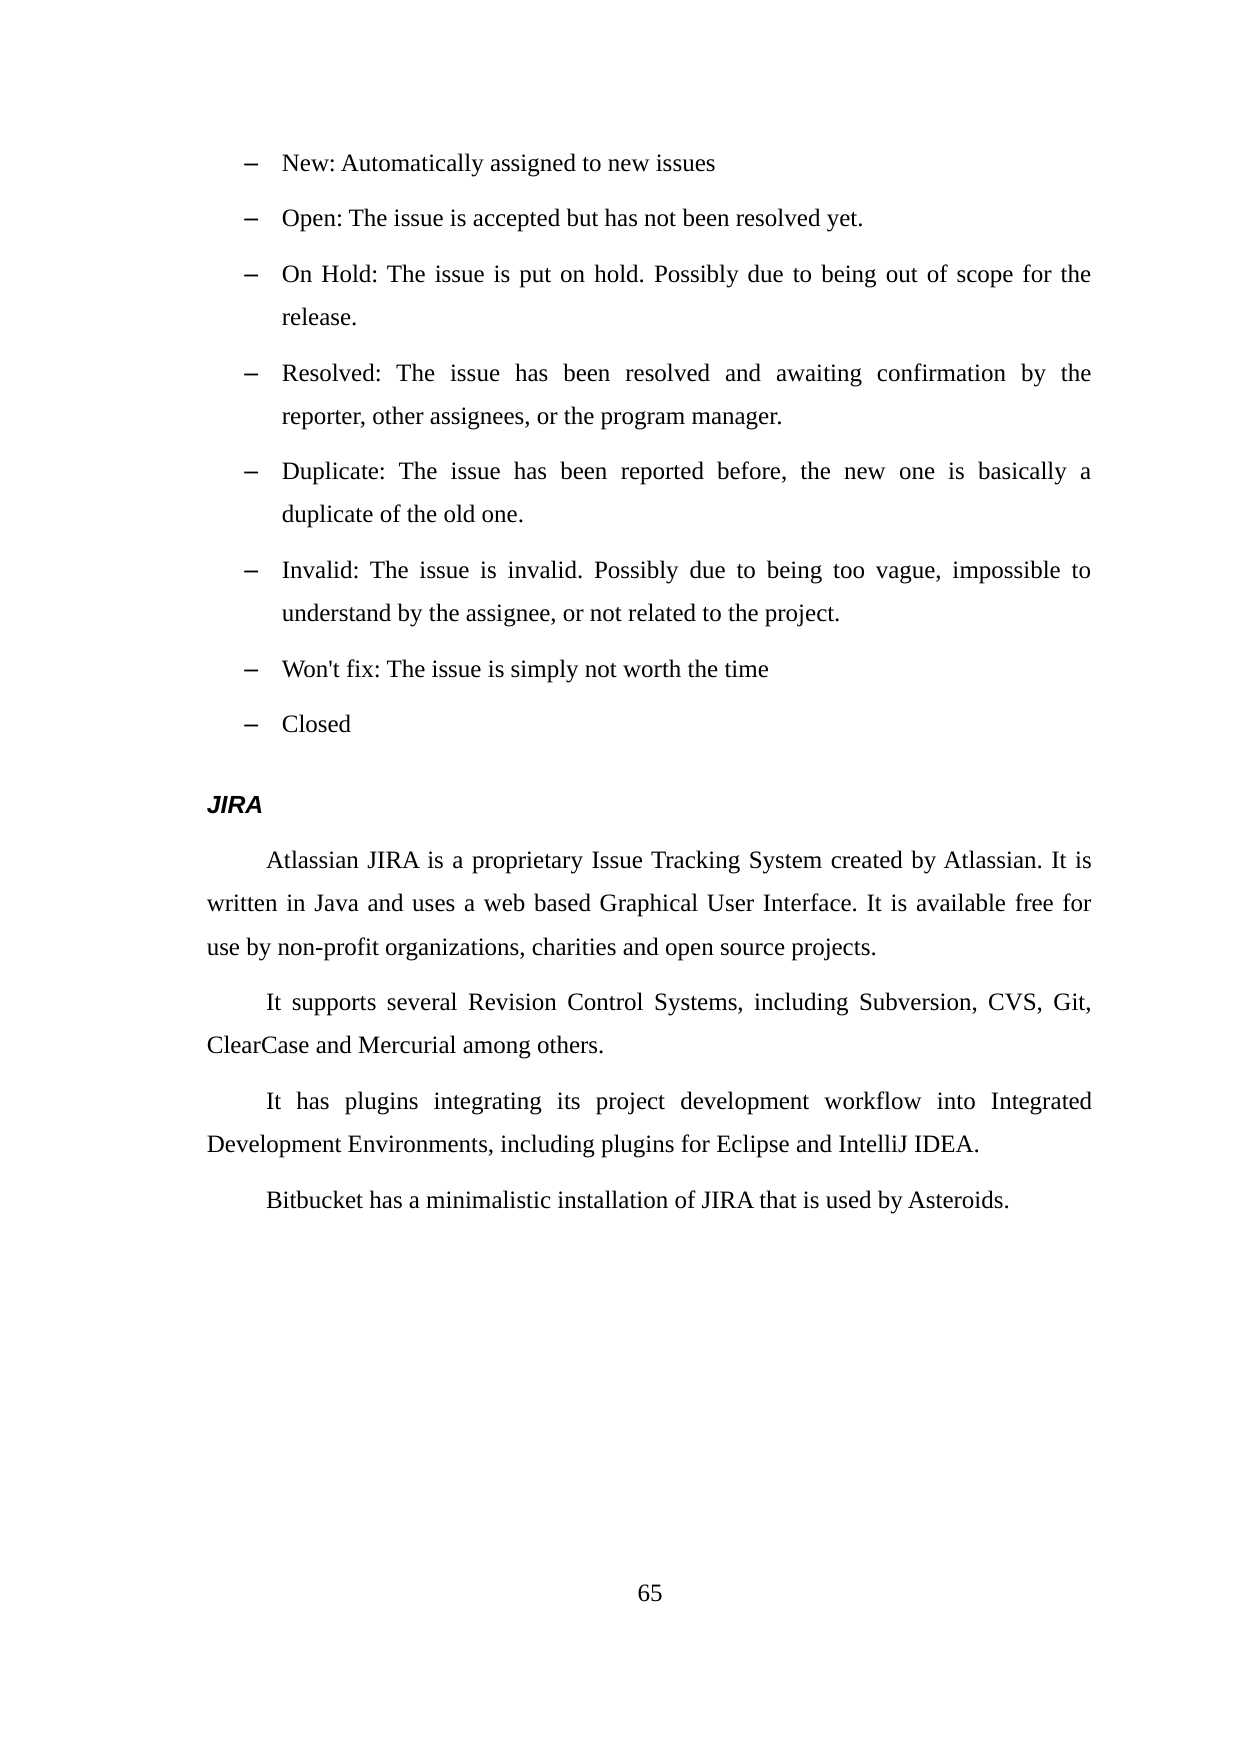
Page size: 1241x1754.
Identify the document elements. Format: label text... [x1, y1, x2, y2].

list Duplicate: The issue has been reported before, the new one is basically a duplicate of the old one. [244, 456, 1093, 528]
text Atlassian JIRA is a proprietary Issue Tracking System created by Atlassian. It is written in Java and uses a web based Graphical User Interface. It is available free for use by non-profit organizations, charities and open source projects. [207, 845, 1093, 960]
list Open: The issue is accepted but has not been resolved yet. [244, 203, 1093, 232]
text It supports several Revision Control Systems, including Subversion, CVS, Git, ClearCase and Mercurial among others. [207, 987, 1093, 1059]
text It has plugins integrating its project development workflow into Integrated Development Environments, including plugins for Eclipse and IntelliJ IDEA. [207, 1086, 1093, 1158]
list Won't fix: The issue is simply not worth the time [244, 654, 1093, 683]
list Resolved: The issue has been resolved and awaiting confirmation by the reporter, other assignees, or the program manager. [244, 358, 1093, 429]
text Bitbucket has a minimalistic installation of JIRA that is used by Asteroids. [207, 1185, 1093, 1213]
subtitle JIRA [207, 790, 1093, 819]
list Closed [244, 709, 1093, 738]
list On Hold: The issue is put on hold. Possibly due to being out of scope for the release. [244, 259, 1093, 331]
list New: Automatically assigned to new issues [244, 148, 1093, 176]
list Invalid: The issue is invalid. Possibly due to being too vague, impossible to understand by the assignee, or not related to the project. [244, 555, 1093, 627]
